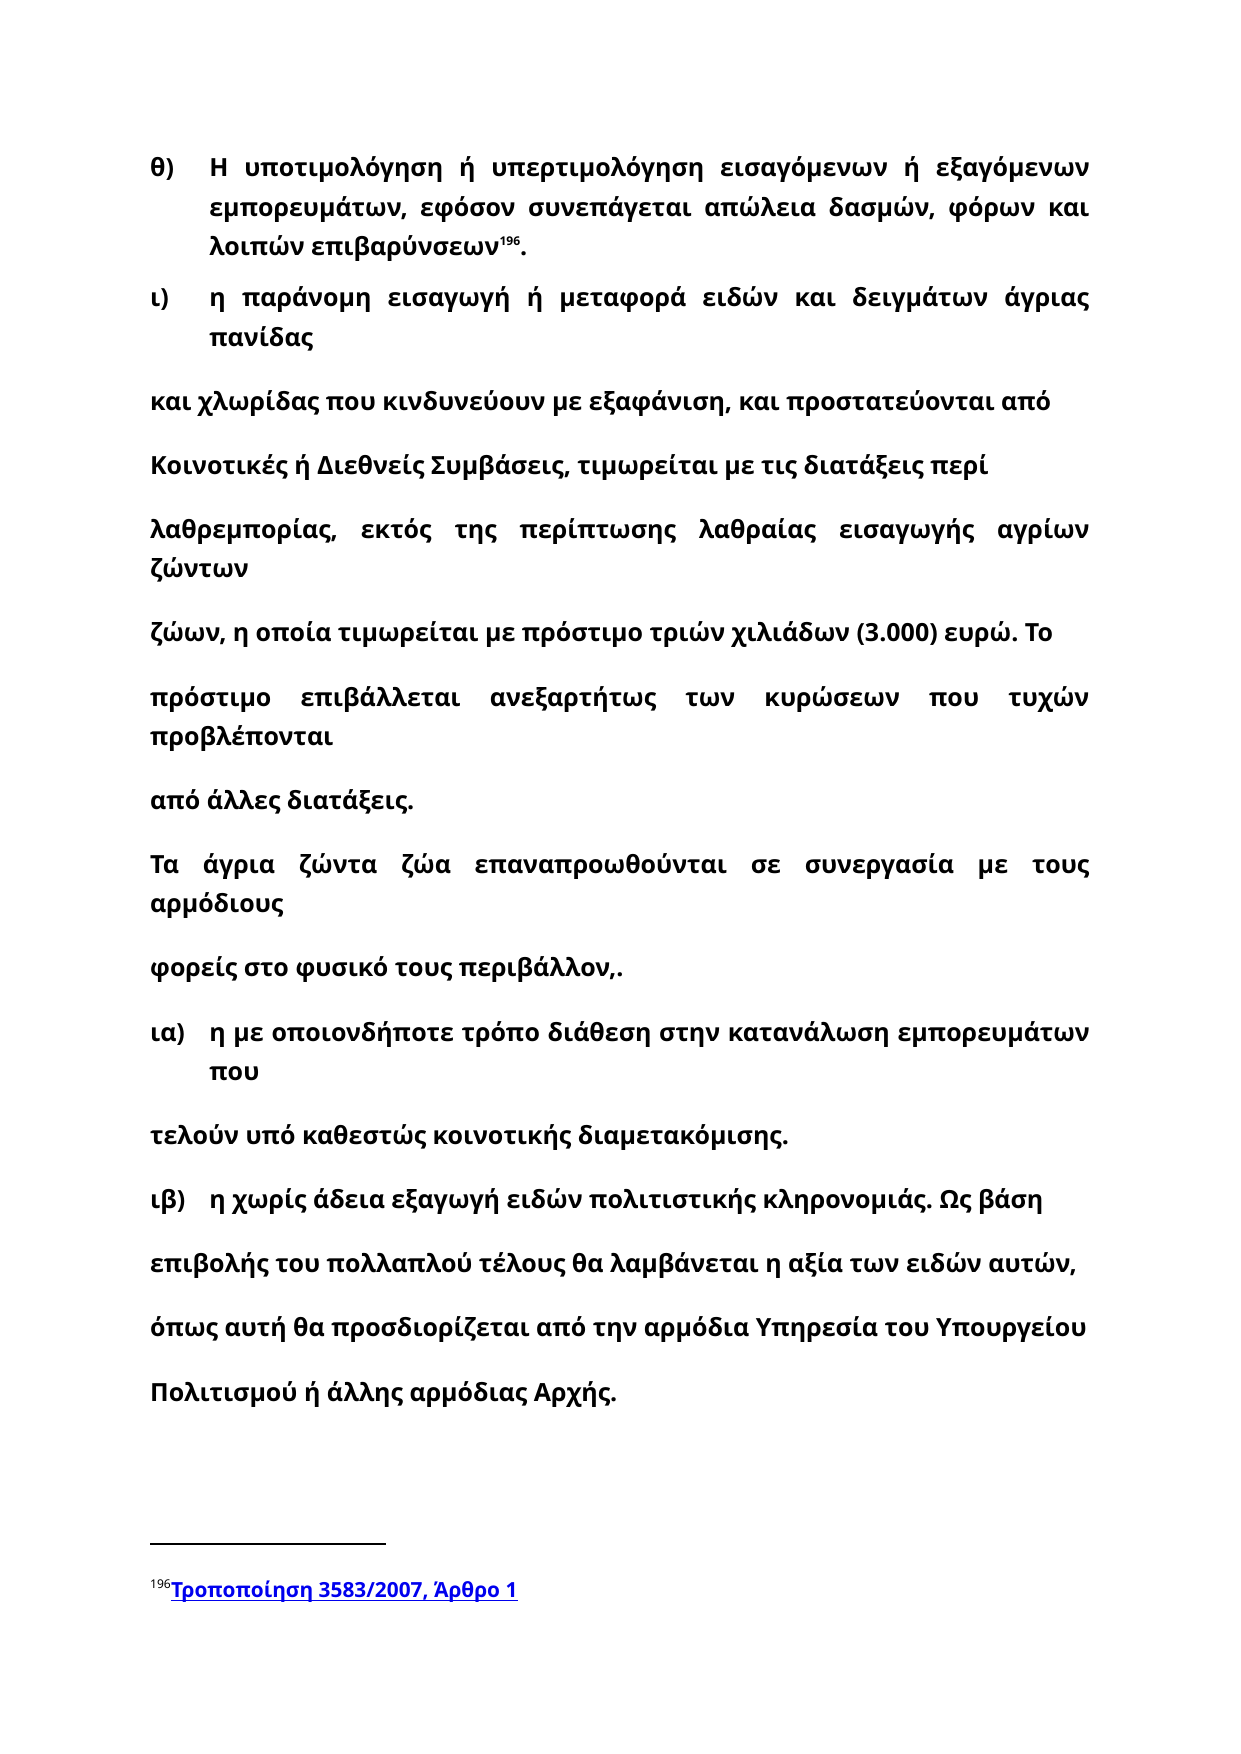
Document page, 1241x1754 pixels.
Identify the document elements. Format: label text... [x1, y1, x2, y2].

text όπως αυτή θα προσδιορίζεται από την αρμόδια Υπηρεσία του Υπουργείου [150, 1310, 1090, 1344]
list ι) η παράνομη εισαγωγή ή μεταφορά ειδών και δειγμάτων άγριας πανίδας [150, 280, 1090, 353]
list ια) η με οποιονδήποτε τρόπο διάθεση στην κατανάλωση εμπορευμάτων που [150, 1014, 1090, 1087]
text Κοινοτικές ή Διεθνείς Συμβάσεις, τιμωρείται με τις διατάξεις περί [150, 447, 1090, 482]
text φορείς στο φυσικό τους περιβάλλον,. [150, 950, 1090, 984]
text Τα άγρια ζώντα ζώα επαναπροωθούνται σε συνεργασία με τους αρμόδιους [150, 847, 1090, 920]
text πρόστιμο επιβάλλεται ανεξαρτήτως των κυρώσεων που τυχών προβλέπονται [150, 679, 1090, 752]
list ιβ) η χωρίς άδεια εξαγωγή ειδών πολιτιστικής κληρονομιάς. Ως βάση [150, 1182, 1090, 1216]
text τελούν υπό καθεστώς κοινοτικής διαμετακόμισης. [150, 1117, 1090, 1152]
text από άλλες διατάξεις. [150, 782, 1090, 817]
text ζώων, η οποία τιμωρείται με πρόστιμο τριών χιλιάδων (3.000) ευρώ. Το [150, 615, 1090, 649]
text και χλωρίδας που κινδυνεύουν με εξαφάνιση, και προστατεύονται από [150, 383, 1090, 417]
text λαθρεμπορίας, εκτός της περίπτωσης λαθραίας εισαγωγής αγρίων ζώντων [150, 512, 1090, 585]
text Πολιτισμού ή άλλης αρμόδιας Αρχής. [150, 1374, 1090, 1408]
list θ) Η υποτιμολόγηση ή υπερτιμολόγηση εισαγόμενων ή εξαγόμενων εμπορευμάτων, εφόσον συνεπάγεται απώλεια δασμών, φόρων και λοιπών επιβαρύνσεων. [150, 150, 1090, 262]
text επιβολής του πολλαπλού τέλους θα λαμβάνεται η αξία των ειδών αυτών, [150, 1246, 1090, 1280]
text Τροποποίηση 3583/2007, Άρθρο 1 [150, 1576, 1090, 1604]
